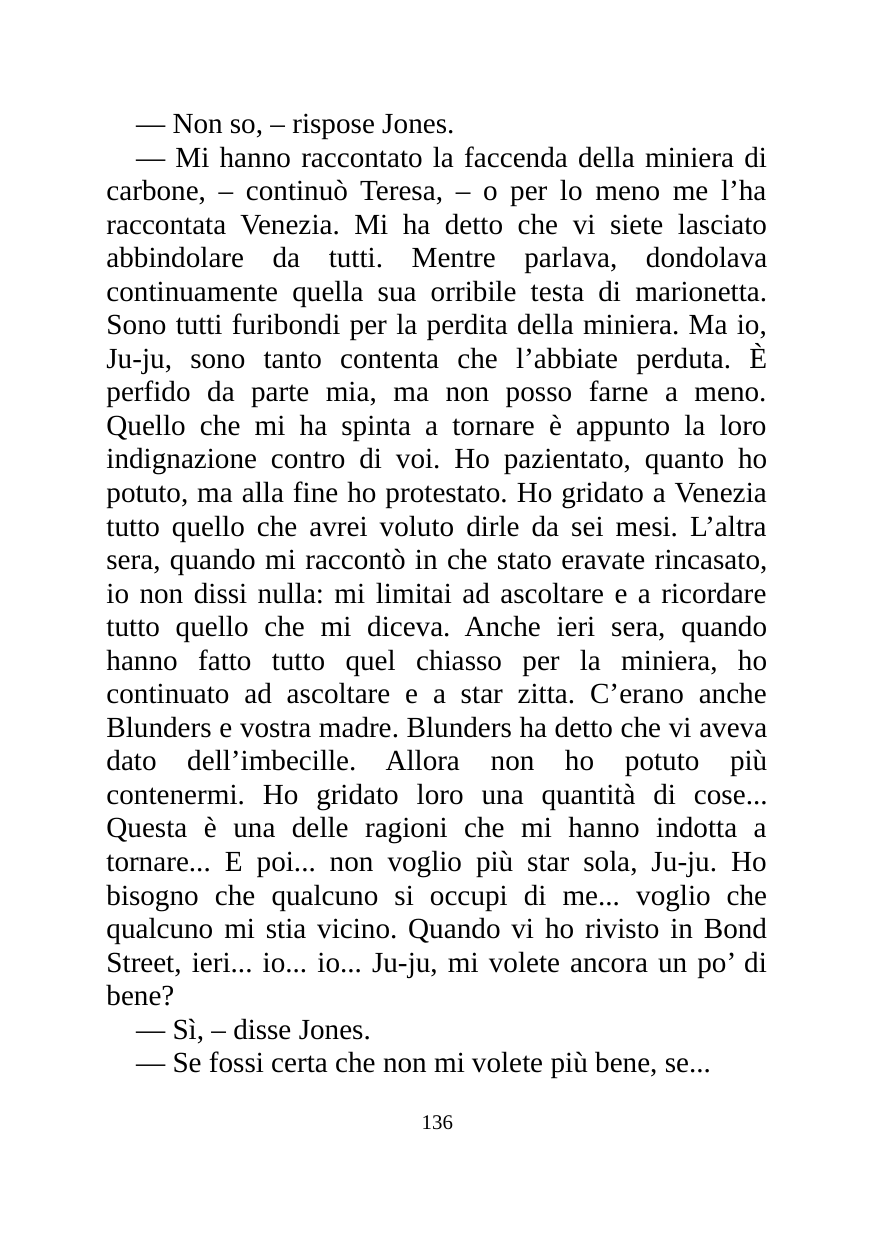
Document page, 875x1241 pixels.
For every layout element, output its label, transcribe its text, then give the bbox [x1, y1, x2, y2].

text — Non so, – rispose Jones. [106, 106, 768, 140]
text — Se fossi certa che non mi volete più bene, se... [106, 1045, 768, 1079]
text — Mi hanno raccontato la faccenda della miniera di carbone, – continuò Teresa, – o per lo meno me l’ha raccontata Venezia. Mi ha detto che vi siete lasciato abbindolare da tutti. Mentre parlava, dondolava continuamente quella sua orribile testa di marionetta. Sono tutti furibondi per la perdita della miniera. Ma io, Ju-ju, sono tanto contenta che l’abbiate perduta. È perfido da parte mia, ma non posso farne a meno. Quello che mi ha spinta a tornare è appunto la loro indignazione contro di voi. Ho pazientato, quanto ho potuto, ma alla fine ho protestato. Ho gridato a Venezia tutto quello che avrei voluto dirle da sei mesi. L’altra sera, quando mi raccontò in che stato eravate rincasato, io non dissi nulla: mi limitai ad ascoltare e a ricordare tutto quello che mi diceva. Anche ieri sera, quando hanno fatto tutto quel chiasso per la miniera, ho continuato ad ascoltare e a star zitta. C’erano anche Blunders e vostra madre. Blunders ha detto che vi aveva dato dell’imbecille. Allora non ho potuto più contenermi. Ho gridato loro una quantità di cose... Questa è una delle ragioni che mi hanno indotta a tornare... E poi... non voglio più star sola, Ju-ju. Ho bisogno che qualcuno si occupi di me... voglio che qualcuno mi stia vicino. Quando vi ho rivisto in Bond Street, ieri... io... io... Ju-ju, mi volete ancora un po’ di bene? [106, 140, 768, 1012]
text — Sì, – disse Jones. [106, 1012, 768, 1045]
